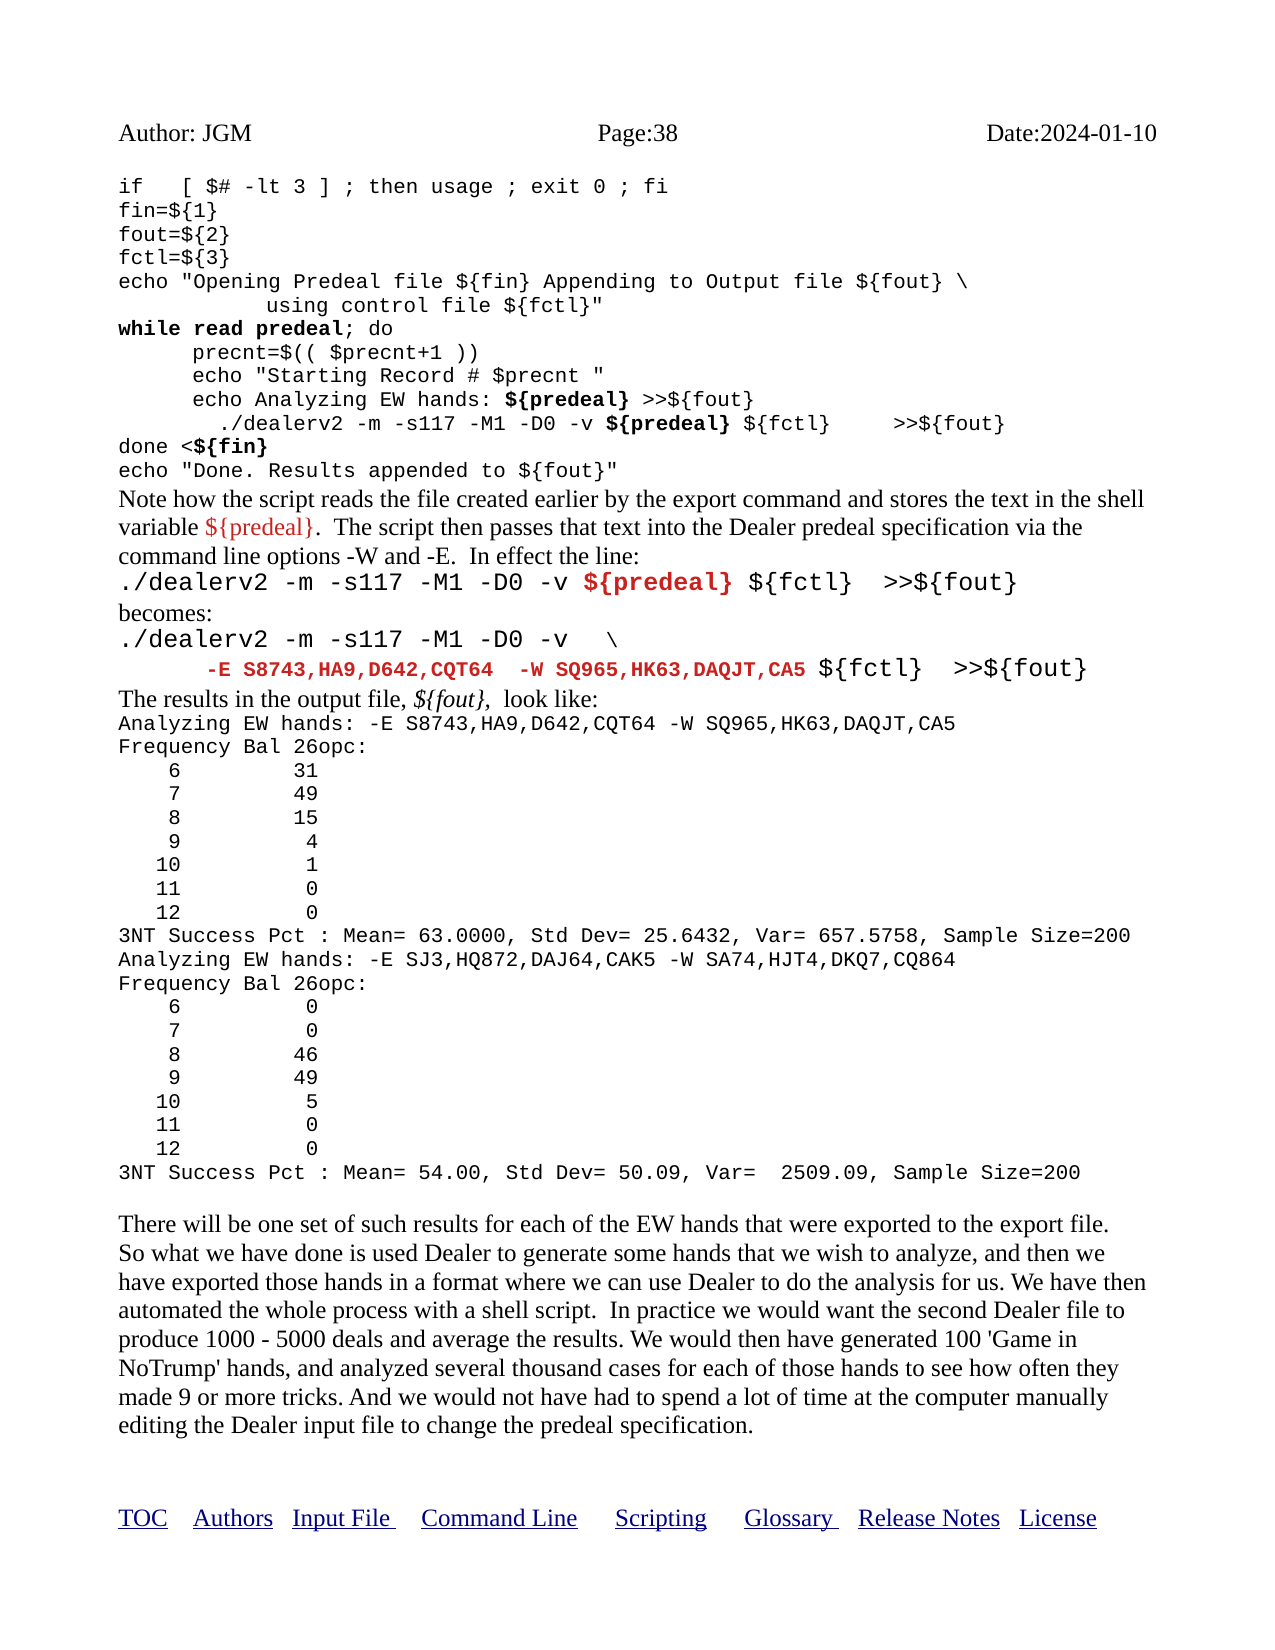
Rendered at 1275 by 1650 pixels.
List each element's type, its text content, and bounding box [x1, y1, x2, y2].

text while read predeal; do [118, 318, 1157, 342]
text 11 0 [118, 878, 1157, 902]
text 9 49 [118, 1067, 1157, 1091]
text echo Analyzing EW hands: ${predeal} >>${fout} [118, 389, 1157, 413]
text 8 15 [118, 807, 1157, 831]
text 9 4 [118, 831, 1157, 854]
text 10 5 [118, 1091, 1157, 1114]
text ./dealerv2 -m -s117 -M1 -D0 -v ${predeal} ${fctl} >>${fout} [118, 570, 1157, 598]
text 3NT Success Pct : Mean= 63.0000, Std Dev= 25.6432, Var= 657.5758, Sample Size=200 [118, 925, 1157, 949]
text 10 1 [118, 854, 1157, 878]
text There will be one set of such results for each of the EW hands that were exported to the export file. [118, 1209, 1157, 1238]
text 7 49 [118, 783, 1157, 807]
text 3NT Success Pct : Mean= 54.00, Std Dev= 50.09, Var= 2509.09, Sample Size=200 [118, 1162, 1157, 1185]
text 7 0 [118, 1020, 1157, 1043]
text precnt=$(( $precnt+1 )) [118, 342, 1157, 366]
text echo "Done. Results appended to ${fout}" [118, 460, 1157, 484]
text if [ $# -lt 3 ] ; then usage ; exit 0 ; fi [118, 176, 1157, 200]
text fin=${1} [118, 200, 1157, 224]
text Frequency Bal 26opc: [118, 736, 1157, 760]
text So what we have done is used Dealer to generate some hands that we wish to analyze, and then we have exported those hands in a format where we can use Dealer to do the analysis for us. We have then automated the whole process with a shell script. In practice we would want the second Dealer file to produce 1000 - 5000 deals and average the results. We would then have generated 100 'Game in NoTrump' hands, and analyzed several thousand cases for each of those hands to see how often they made 9 or more tricks. And we would not have had to spend a lot of time at the computer manually editing the Dealer input file to change the predeal specification. [118, 1238, 1157, 1439]
text using control file ${fctl}" [118, 294, 1157, 318]
text -E S8743,HA9,D642,CQT64 -W SQ965,HK63,DAQJT,CA5 ${fctl} >>${fout} [118, 655, 1157, 684]
text The results in the output file, ${fout}, look like: [118, 684, 1157, 712]
text 11 0 [118, 1114, 1157, 1138]
text ./dealerv2 -m -s117 -M1 -D0 -v \ [118, 627, 1157, 655]
text fctl=${3} [118, 247, 1157, 271]
text Analyzing EW hands: -E S8743,HA9,D642,CQT64 -W SQ965,HK63,DAQJT,CA5 [118, 712, 1157, 736]
text Frequency Bal 26opc: [118, 973, 1157, 996]
text Note how the script reads the file created earlier by the export command and stores the text in the shell variable ${predeal}. The script then passes that text into the Dealer predeal specification via the command line options -W and -E. In effect the line: [118, 484, 1157, 570]
text becomes: [118, 598, 1157, 627]
text ./dealerv2 -m -s117 -M1 -D0 -v ${predeal} ${fctl} >>${fout} [118, 413, 1157, 436]
text 6 31 [118, 760, 1157, 783]
text 6 0 [118, 996, 1157, 1020]
text 12 0 [118, 1138, 1157, 1162]
text done <${fin} [118, 436, 1157, 460]
text fout=${2} [118, 224, 1157, 247]
text Analyzing EW hands: -E SJ3,HQ872,DAJ64,CAK5 -W SA74,HJT4,DKQ7,CQ864 [118, 949, 1157, 973]
text echo "Starting Record # $precnt " [118, 366, 1157, 389]
text 12 0 [118, 902, 1157, 925]
text echo "Opening Predeal file ${fin} Appending to Output file ${fout} \ [118, 271, 1157, 294]
text 8 46 [118, 1043, 1157, 1067]
